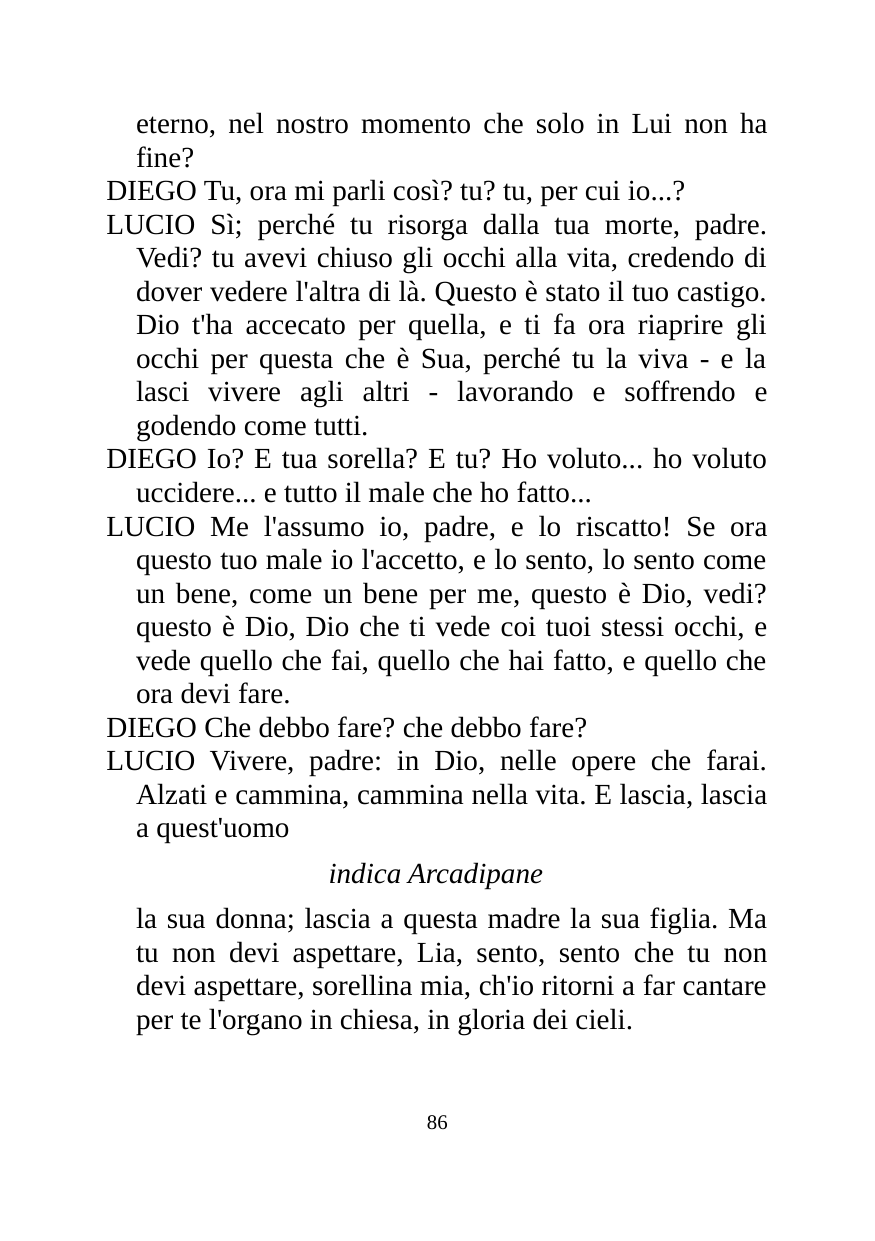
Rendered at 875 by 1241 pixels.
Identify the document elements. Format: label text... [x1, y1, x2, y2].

text DIEGO Io? E tua sorella? E tu? Ho voluto... ho voluto uccidere... e tutto il male che ho fatto... [106, 442, 768, 509]
text la sua donna; lascia a questa madre la sua figlia. Ma tu non devi aspettare, Lia, sento, sento che tu non devi aspettare, sorellina mia, ch'io ritorni a far cantare per te l'organo in chiesa, in gloria dei cieli. [136, 901, 768, 1035]
text DIEGO Che debbo fare? che debbo fare? [106, 710, 768, 743]
text DIEGO Tu, ora mi parli così? tu? tu, per cui io...? [106, 173, 768, 207]
text eterno, nel nostro momento che solo in Lui non ha fine? [106, 106, 768, 173]
text LUCIO Vivere, padre: in Dio, nelle opere che farai. Alzati e cammina, cammina nella vita. E lascia, lascia a quest'uomo [106, 743, 768, 844]
text LUCIO Me l'assumo io, padre, e lo riscatto! Se ora questo tuo male io l'accetto, e lo sento, lo sento come un bene, come un bene per me, questo è Dio, vedi? questo è Dio, Dio che ti vede coi tuoi stessi occhi, e vede quello che fai, quello che hai fatto, e quello che ora devi fare. [106, 509, 768, 710]
text indica Arcadipane [106, 856, 768, 889]
text LUCIO Sì; perché tu risorga dalla tua morte, padre. Vedi? tu avevi chiuso gli occhi alla vita, credendo di dover vedere l'altra di là. Questo è stato il tuo castigo. Dio t'ha accecato per quella, e ti fa ora riaprire gli occhi per questa che è Sua, perché tu la viva - e la lasci vivere agli altri - lavorando e soffrendo e godendo come tutti. [106, 207, 768, 442]
